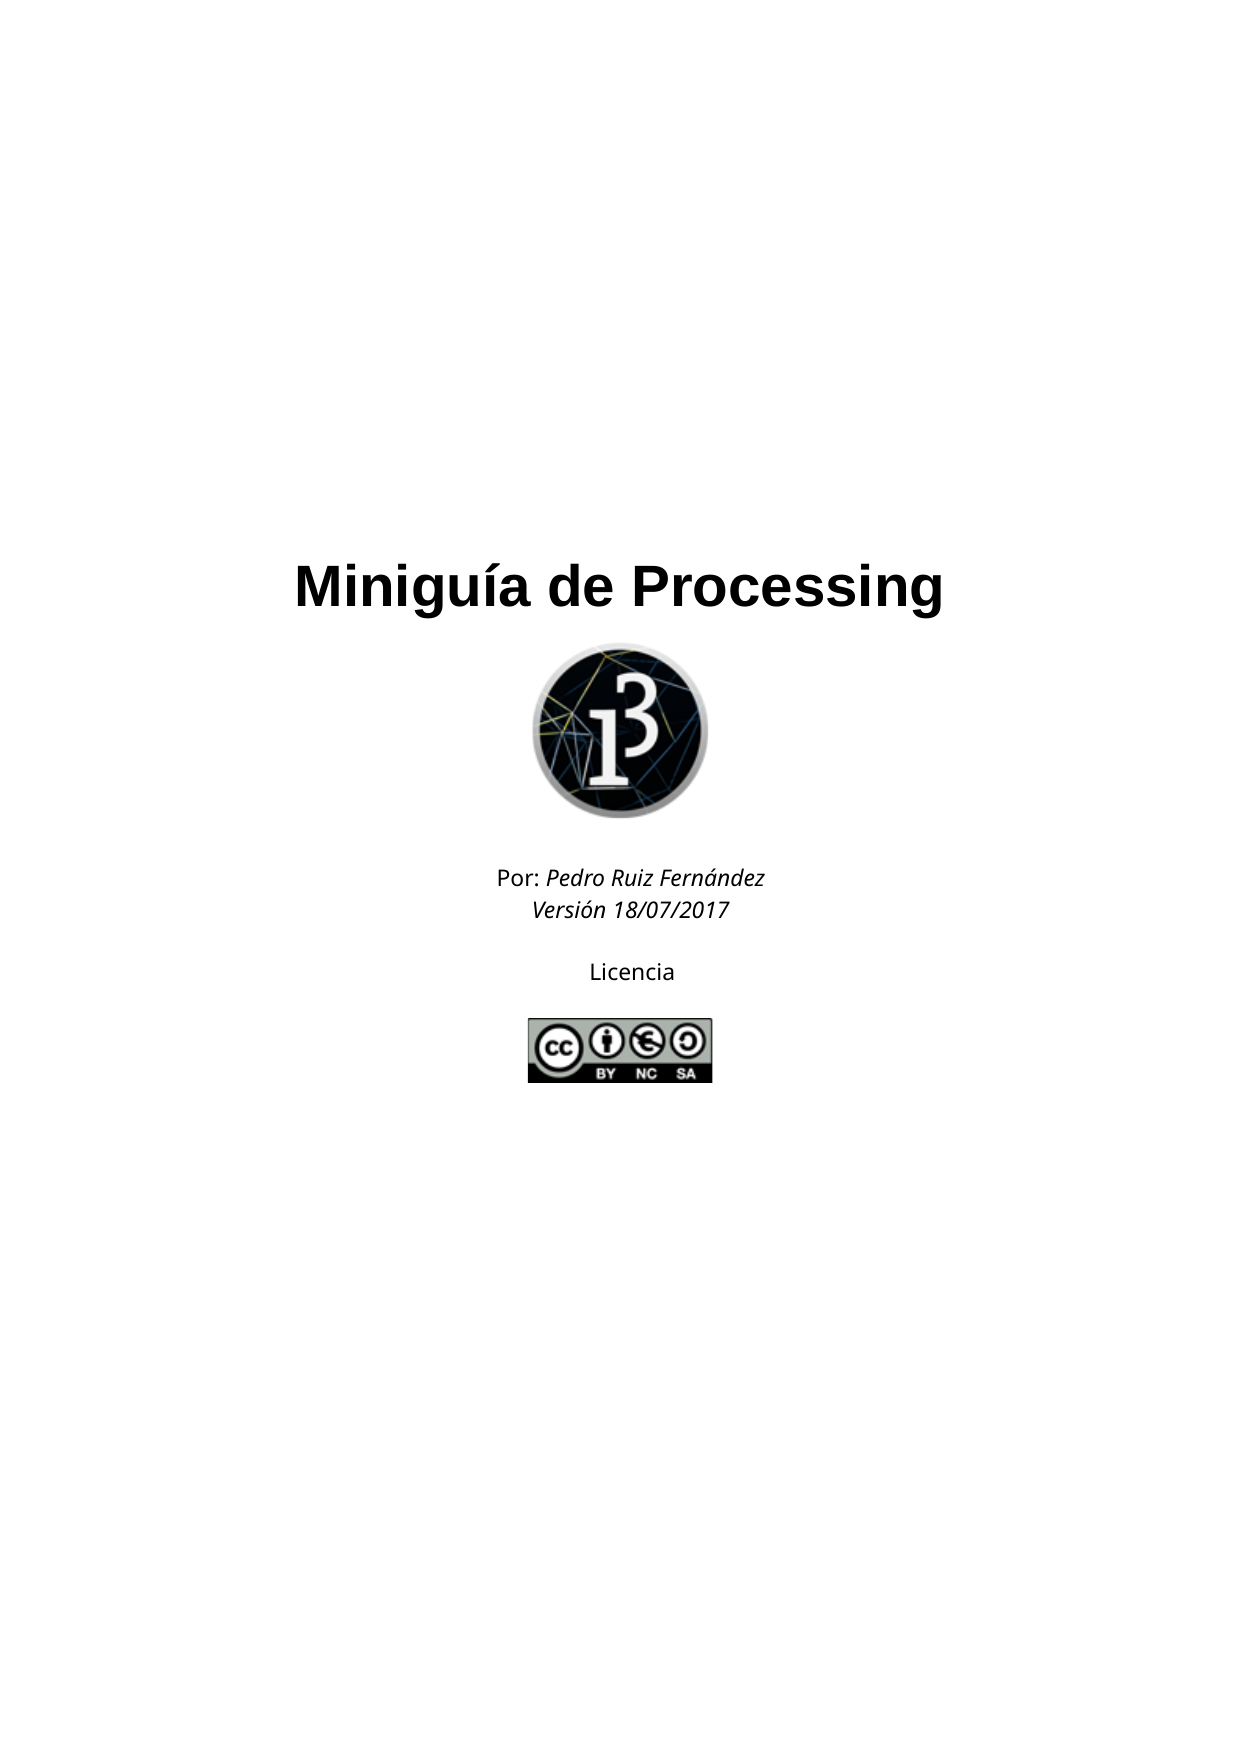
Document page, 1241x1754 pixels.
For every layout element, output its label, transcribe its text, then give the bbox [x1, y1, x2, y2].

text Versión 18/07/2017 [59, 893, 1181, 925]
picture [527, 1018, 713, 1083]
picture [520, 631, 720, 831]
title Miniguía de Processing [59, 551, 1181, 618]
text Licencia [59, 956, 1181, 987]
text Por: Pedro Ruiz Fernández [59, 862, 1181, 893]
